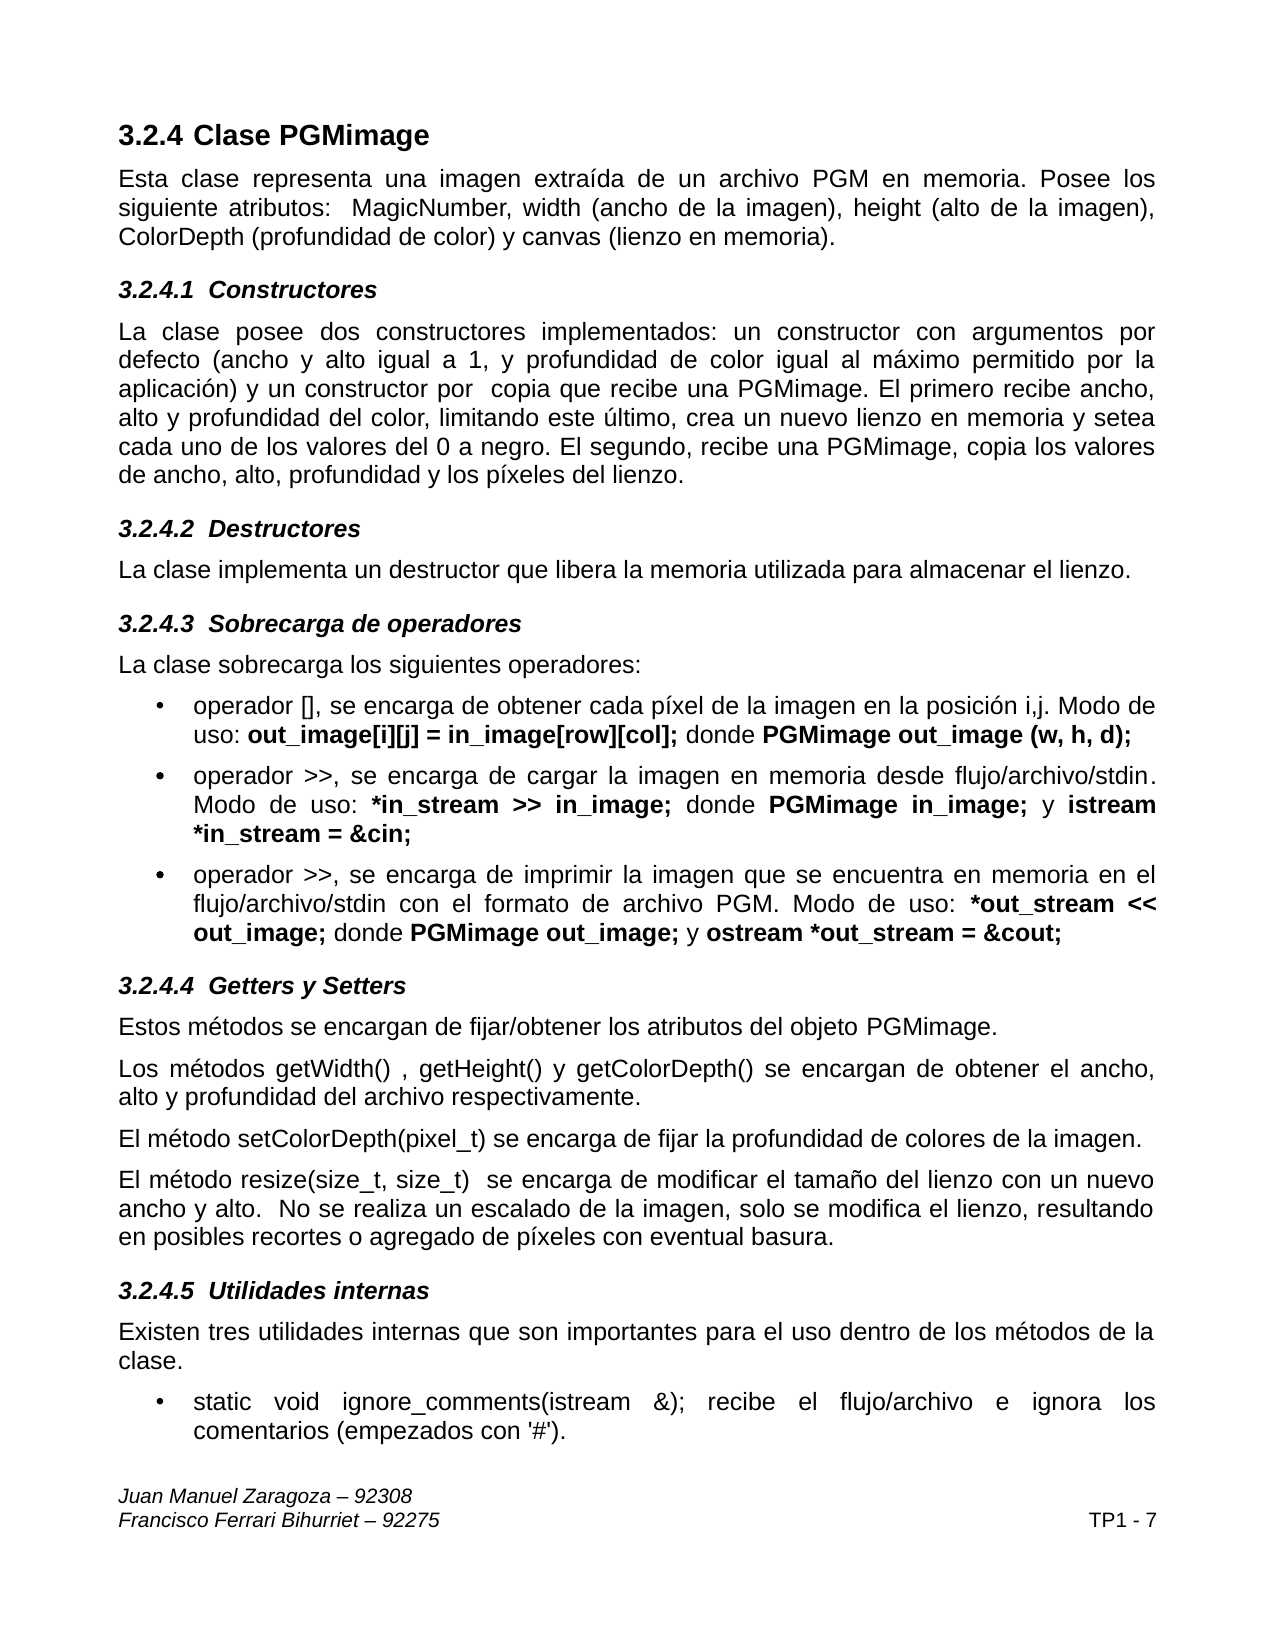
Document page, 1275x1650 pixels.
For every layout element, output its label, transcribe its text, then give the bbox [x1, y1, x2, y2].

list operador [], se encarga de obtener cada píxel de la imagen en la posición i,j. Modo de uso: out_image[i][j] = in_image[row][col]; donde PGMimage out_image (w, h, d); [156, 691, 1157, 749]
subtitle Sobrecarga de operadores [118, 609, 1157, 637]
subtitle Getters y Setters [118, 971, 1157, 1000]
text La clase posee dos constructores implementados: un constructor con argumentos por defecto (ancho y alto igual a 1, y profundidad de color igual al máximo permitido por la aplicación) y un constructor por copia que recibe una PGMimage. El primero recibe ancho, alto y profundidad del color, limitando este último, crea un nuevo lienzo en memoria y setea cada uno de los valores del 0 a negro. El segundo, recibe una PGMimage, copia los valores de ancho, alto, profundidad y los píxeles del lienzo. [118, 316, 1157, 489]
subtitle Clase PGMimage [118, 118, 1157, 152]
list static void ignore_comments(istream &); recibe el flujo/archivo e ignora los comentarios (empezados con '#'). [156, 1387, 1157, 1445]
text La clase implementa un destructor que libera la memoria utilizada para almacenar el lienzo. [118, 555, 1157, 584]
text Estos métodos se encargan de fijar/obtener los atributos del objeto PGMimage. [118, 1012, 1157, 1041]
text Los métodos getWidth() , getHeight() y getColorDepth() se encargan de obtener el ancho, alto y profundidad del archivo respectivamente. [118, 1054, 1157, 1111]
subtitle Utilidades internas [118, 1276, 1157, 1305]
subtitle Constructores [118, 275, 1157, 304]
subtitle Destructores [118, 514, 1157, 542]
text El método resize(size_t, size_t) se encarga de modificar el tamaño del lienzo con un nuevo ancho y alto. No se realiza un escalado de la imagen, solo se modifica el lienzo, resultando en posibles recortes o agregado de píxeles con eventual basura. [118, 1165, 1157, 1251]
list operador >>, se encarga de cargar la imagen en memoria desde flujo/archivo/stdin. Modo de uso: *in_stream >> in_image; donde PGMimage in_image; y istream *in_stream = &cin; [156, 761, 1157, 847]
text La clase sobrecarga los siguientes operadores: [118, 650, 1157, 678]
text El método setColorDepth(pixel_t) se encarga de fijar la profundidad de colores de la imagen. [118, 1124, 1157, 1152]
text Esta clase representa una imagen extraída de un archivo PGM en memoria. Posee los siguiente atributos: MagicNumber, width (ancho de la imagen), height (alto de la imagen), ColorDepth (profundidad de color) y canvas (lienzo en memoria). [118, 164, 1157, 250]
list operador >>, se encarga de imprimir la imagen que se encuentra en memoria en el flujo/archivo/stdin con el formato de archivo PGM. Modo de uso: *out_stream << out_image; donde PGMimage out_image; y ostream *out_stream = &cout; [156, 860, 1157, 946]
text Existen tres utilidades internas que son importantes para el uso dentro de los métodos de la clase. [118, 1317, 1157, 1375]
